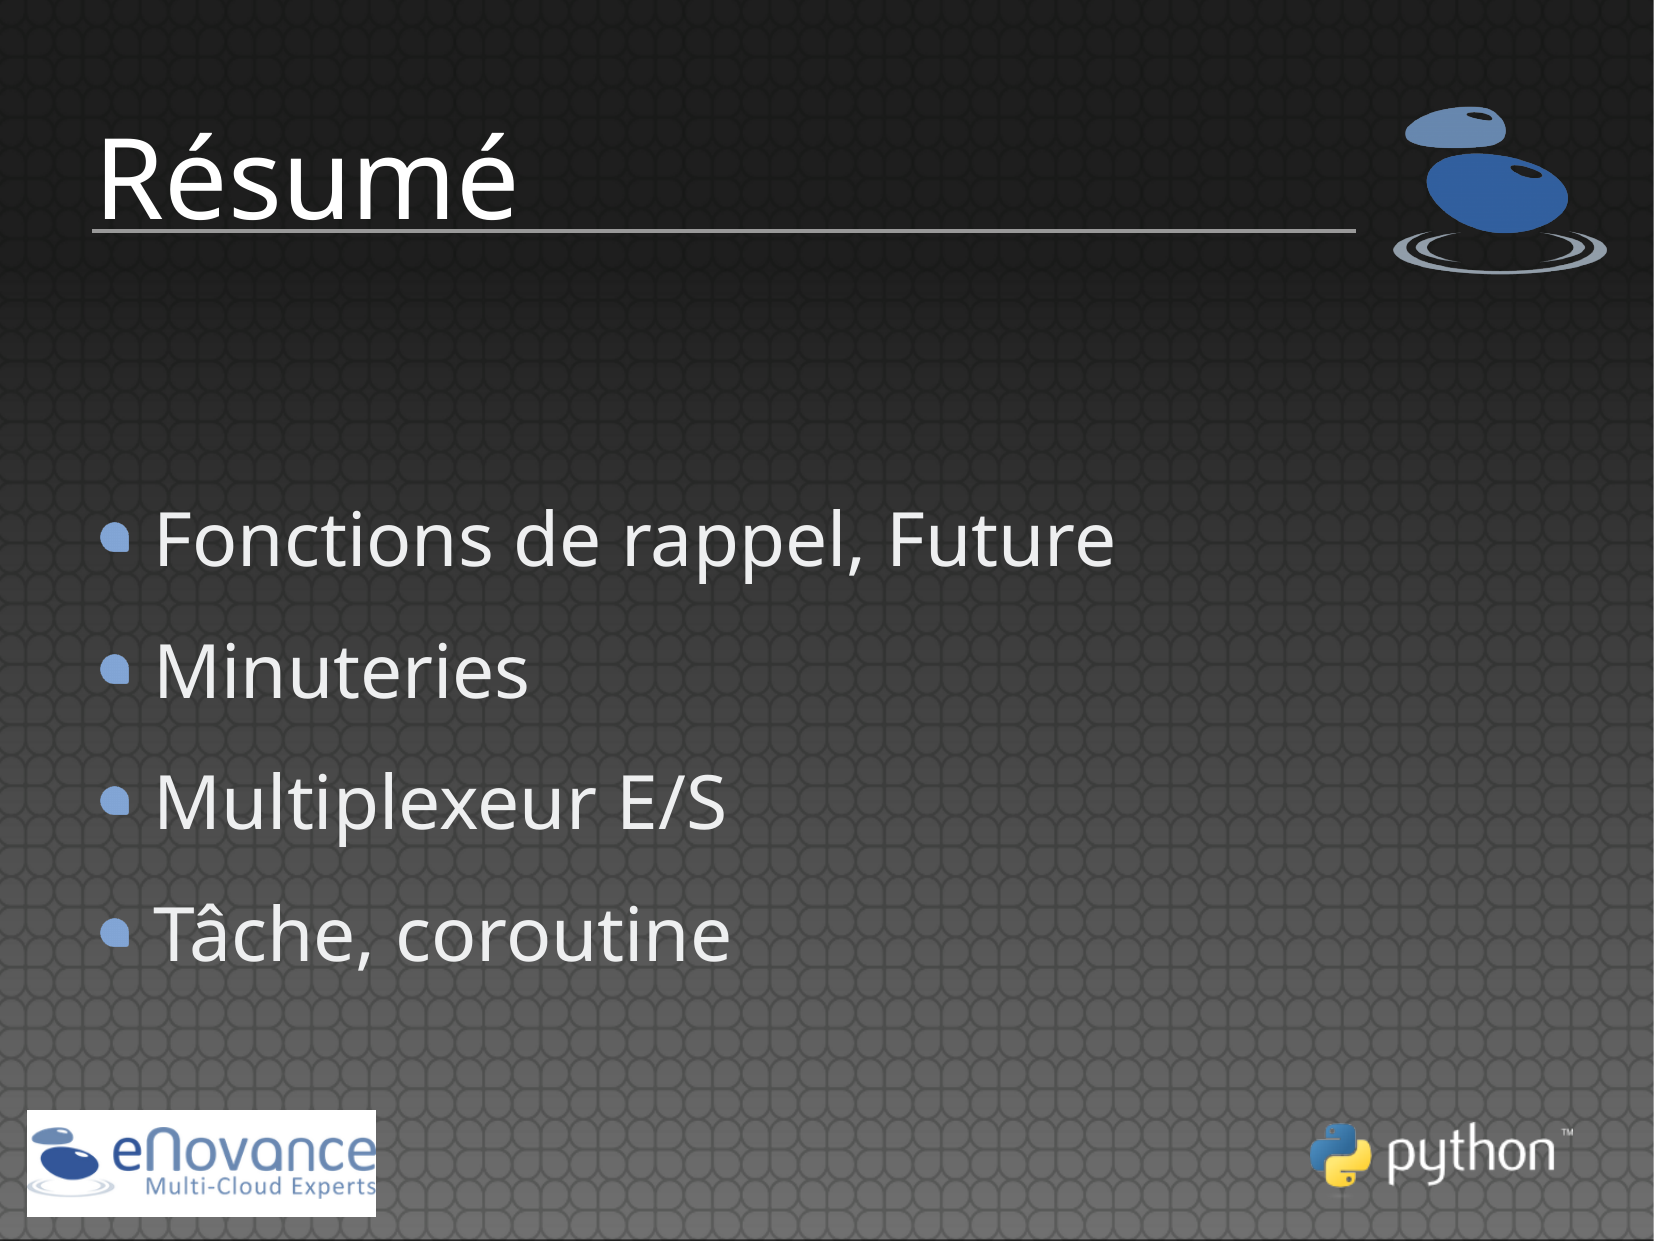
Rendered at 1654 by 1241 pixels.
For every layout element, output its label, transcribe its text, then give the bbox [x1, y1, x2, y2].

title Résumé [94, 100, 1426, 251]
list Fonctions de rappel, Future Minuteries Multiplexeur E/S Tâche, coroutine [82, 354, 1571, 1094]
picture [0, 0, 1654, 1241]
